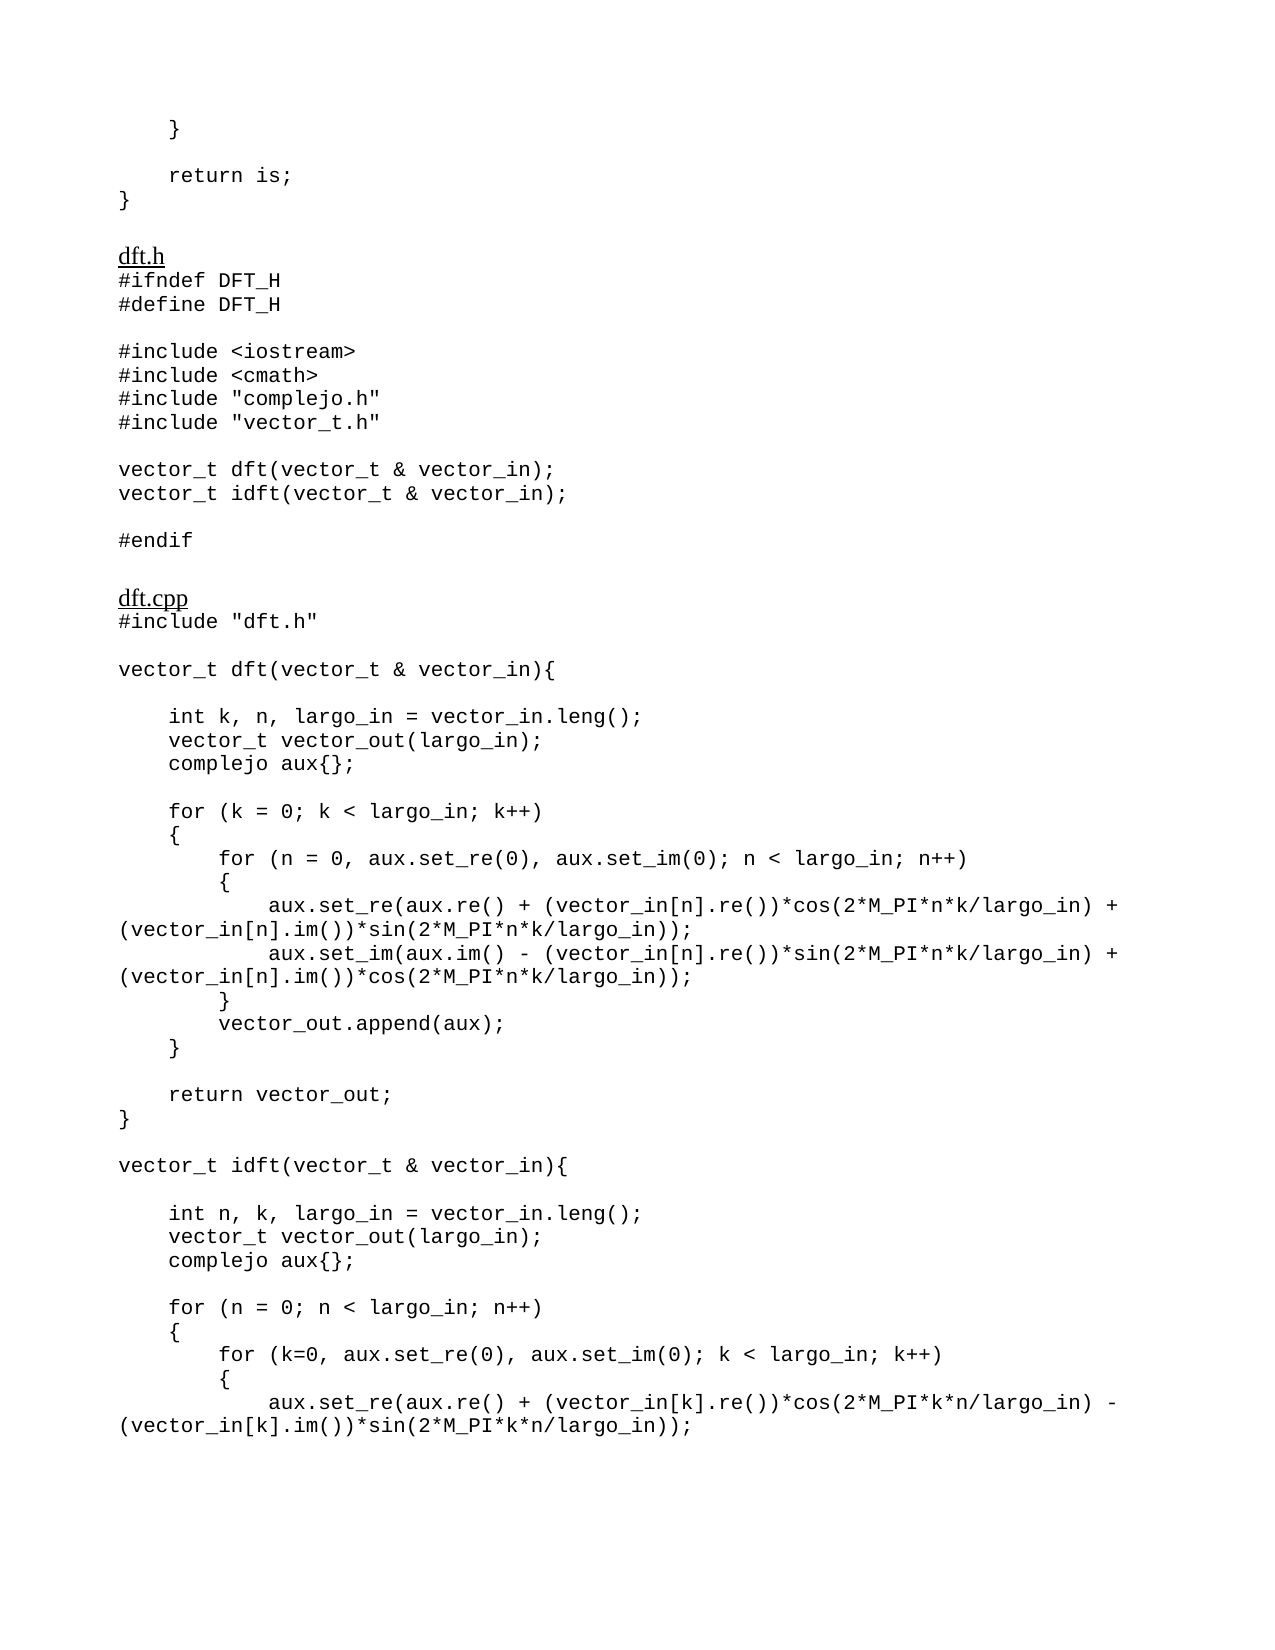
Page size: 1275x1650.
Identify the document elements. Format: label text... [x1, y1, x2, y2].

text int n, k, largo_in = vector_in.leng(); [118, 1203, 1157, 1226]
text #include "dft.h" [118, 611, 1157, 635]
text } [118, 990, 1157, 1013]
text } [118, 1108, 1157, 1132]
text return is; [118, 165, 1157, 189]
text #include "complejo.h" [118, 388, 1157, 412]
text #include <iostream> [118, 341, 1157, 365]
text aux.set_re(aux.re() + (vector_in[n].re())*cos(2*M_PI*n*k/largo_in) + (vector_in[n].im())*sin(2*M_PI*n*k/largo_in)); [118, 895, 1157, 942]
text for (n = 0, aux.set_re(0), aux.set_im(0); n < largo_in; n++) [118, 848, 1157, 872]
text vector_t idft(vector_t & vector_in); [118, 483, 1157, 507]
text { [118, 824, 1157, 848]
text #endif [118, 530, 1157, 554]
text for (k=0, aux.set_re(0), aux.set_im(0); k < largo_in; k++) [118, 1344, 1157, 1368]
text } [118, 189, 1157, 213]
text vector_t idft(vector_t & vector_in){ [118, 1155, 1157, 1179]
text int k, n, largo_in = vector_in.leng(); [118, 706, 1157, 730]
text aux.set_im(aux.im() - (vector_in[n].re())*sin(2*M_PI*n*k/largo_in) + (vector_in[n].im())*cos(2*M_PI*n*k/largo_in)); [118, 942, 1157, 990]
text #include "vector_t.h" [118, 412, 1157, 436]
text } [118, 118, 1157, 142]
text for (n = 0; n < largo_in; n++) [118, 1297, 1157, 1321]
text { [118, 872, 1157, 895]
text aux.set_re(aux.re() + (vector_in[k].re())*cos(2*M_PI*k*n/largo_in) - (vector_in[k].im())*sin(2*M_PI*k*n/largo_in)); [118, 1392, 1157, 1439]
text #ifndef DFT_H [118, 270, 1157, 294]
text dft.h [118, 241, 1157, 270]
text complejo aux{}; [118, 753, 1157, 777]
text complejo aux{}; [118, 1250, 1157, 1273]
text } [118, 1037, 1157, 1061]
text vector_out.append(aux); [118, 1013, 1157, 1037]
text vector_t vector_out(largo_in); [118, 730, 1157, 753]
text vector_t vector_out(largo_in); [118, 1226, 1157, 1250]
text vector_t dft(vector_t & vector_in){ [118, 659, 1157, 682]
text #define DFT_H [118, 294, 1157, 317]
text dft.cpp [118, 583, 1157, 611]
text return vector_out; [118, 1084, 1157, 1108]
text for (k = 0; k < largo_in; k++) [118, 801, 1157, 824]
text { [118, 1368, 1157, 1392]
text vector_t dft(vector_t & vector_in); [118, 459, 1157, 483]
text #include <cmath> [118, 365, 1157, 388]
text { [118, 1321, 1157, 1344]
